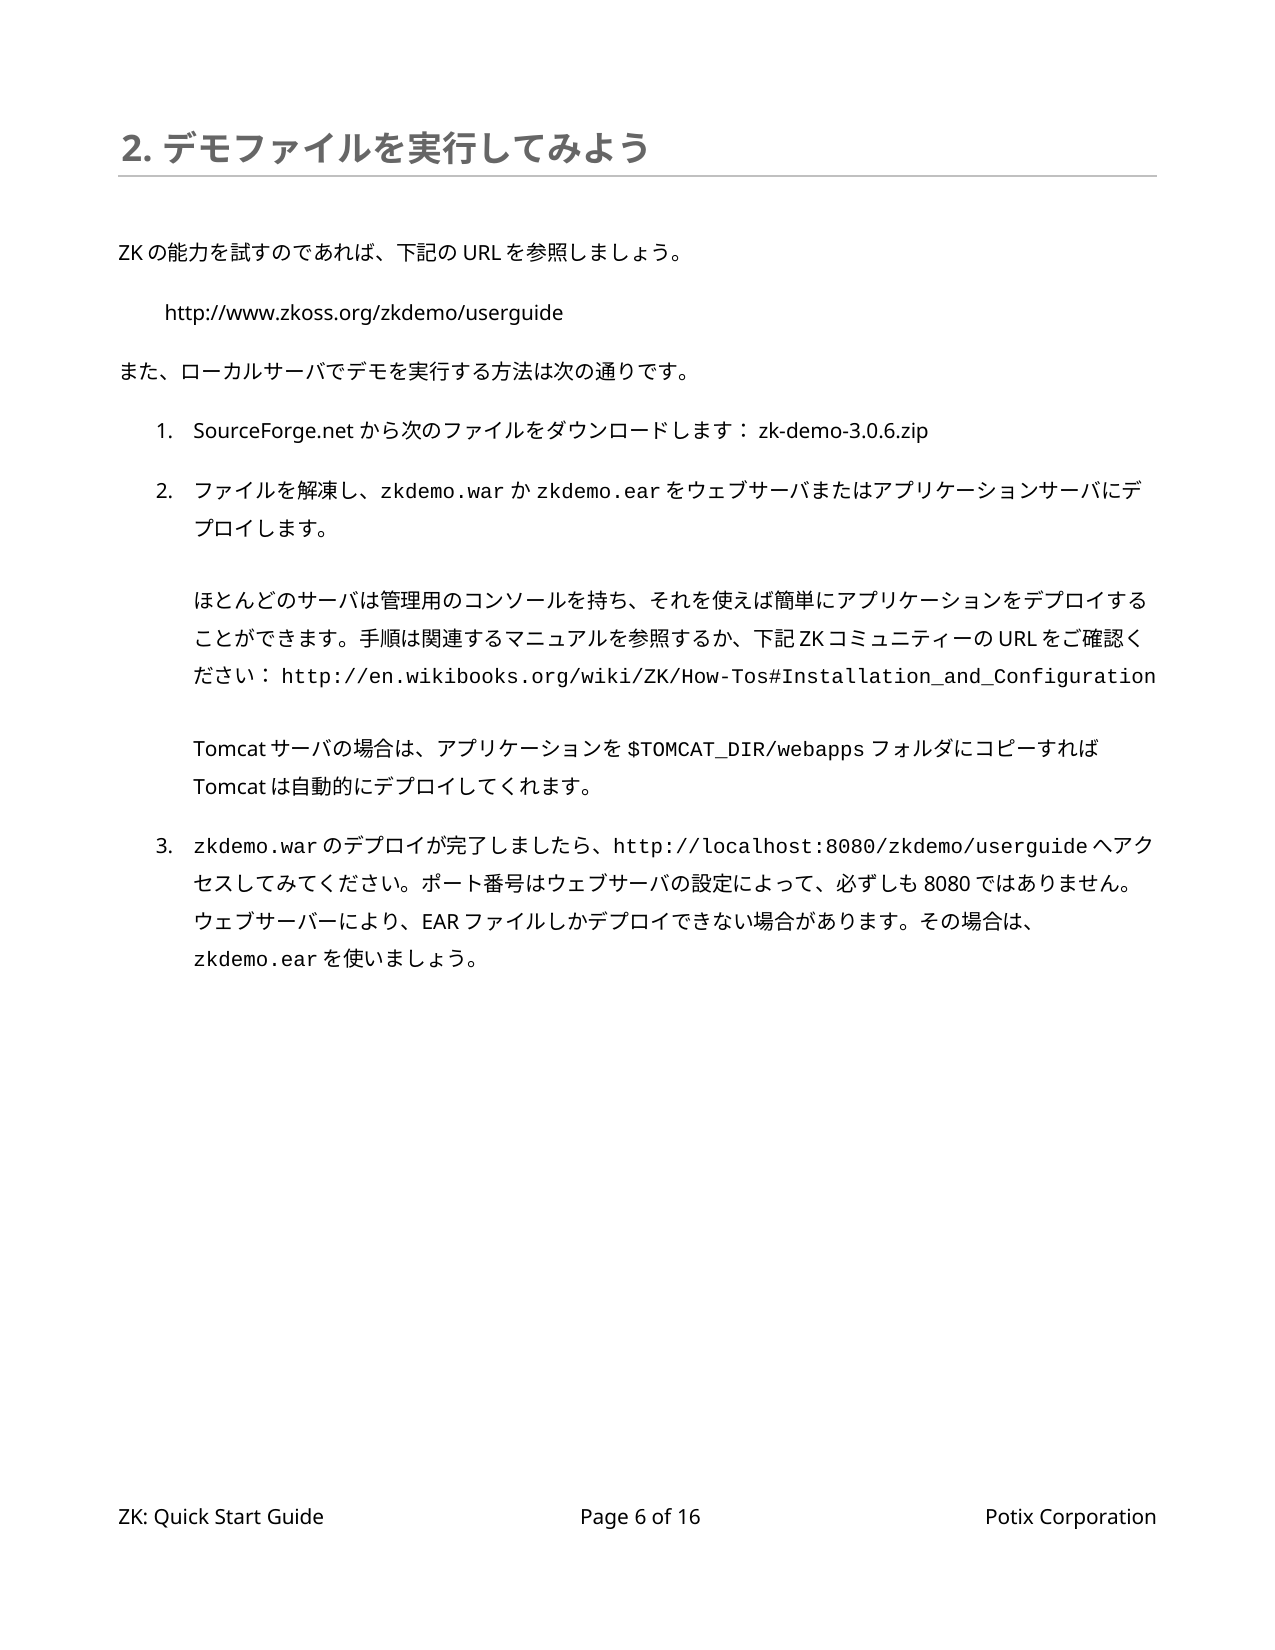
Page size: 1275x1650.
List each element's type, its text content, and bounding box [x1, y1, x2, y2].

subtitle 2. デモファイルを実行してみよう [118, 118, 1157, 175]
list SourceForge.net から次のファイルをダウンロードします： zk-demo-3.0.6.zip [156, 415, 1157, 445]
list ファイルを解凍し、zkdemo.war か zkdemo.earをウェブサーバまたはアプリケーションサーバにデプロイします。 ほとんどのサーバは管理用のコンソールを持ち、それを使えば簡単にアプリケーションをデプロイすることができます。手順は関連するマニュアルを参照するか、下記ZKコミュニティーのURLをご確認ください： http://en.wikibooks.org/wiki/ZK/How-Tos#Installation_and_Configuration Tomcatサーバの場合は、アプリケーションを $TOMCAT_DIR/webapps フォルダにコピーすればTomcatは自動的にデプロイしてくれます。 [156, 474, 1157, 800]
text また、ローカルサーバでデモを実行する方法は次の通りです。 [118, 355, 1157, 385]
list zkdemo.warのデプロイが完了しましたら、http://localhost:8080/zkdemo/userguideへアクセスしてみてください。ポート番号はウェブサーバの設定によって、必ずしも8080ではありません。ウェブサーバーにより、EARファイルしかデプロイできない場合があります。その場合は、zkdemo.earを使いましょう。 [156, 830, 1157, 973]
text http://www.zkoss.org/zkdemo/userguide [118, 296, 1157, 326]
text ZKの能力を試すのであれば、下記のURLを参照しましょう。 [118, 236, 1157, 266]
